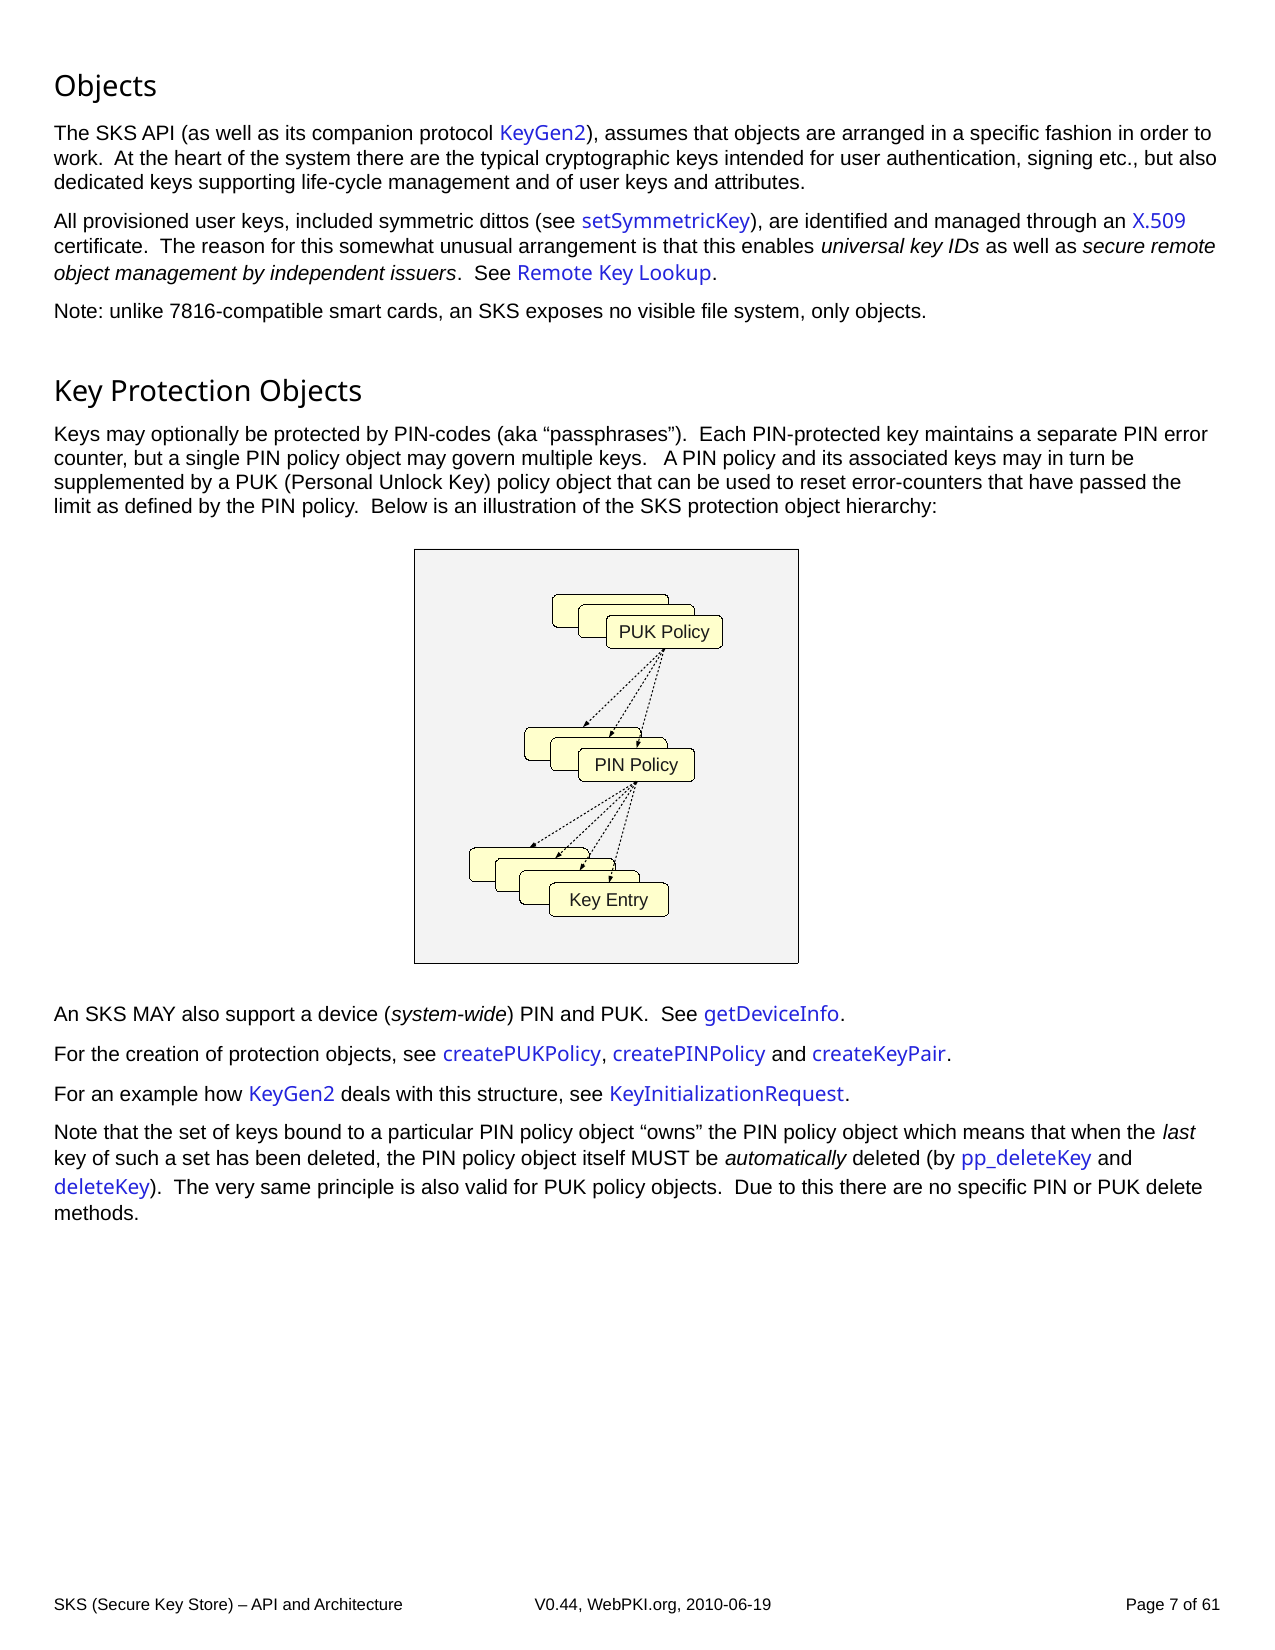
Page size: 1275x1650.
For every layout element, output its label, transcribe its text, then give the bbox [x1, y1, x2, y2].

subtitle Objects [54, 66, 1221, 105]
text Note that the set of keys bound to a particular PIN policy object “owns” the PIN policy object which means that when the last key of such a set has been deleted, the PIN policy object itself MUST be automatically deleted (by pp_deleteKey and deleteKey). The very same principle is also valid for PUK policy objects. Due to this there are no specific PIN or PUK delete methods. [54, 1119, 1221, 1224]
text Note: unlike 7816-compatible smart cards, an SKS exposes no visible file system, only objects. [54, 298, 1221, 322]
text An SKS MAY also support a device (system-wide) PIN and PUK. See getDeviceInfo. [54, 999, 1221, 1027]
text All provisioned user keys, included symmetric dittos (see setSymmetricKey), are identified and managed through an X.509 certificate. The reason for this somewhat unusual arrangement is that this enables universal key IDs as well as secure remote object management by independent issuers. See Remote Key Lookup. [54, 206, 1221, 287]
text The SKS API (as well as its companion protocol KeyGen2), assumes that objects are arranged in a specific fashion in order to work. At the heart of the system there are the typical cryptographic keys intended for user authentication, signing etc., but also dedicated keys supporting life-cycle management and of user keys and attributes. [54, 118, 1221, 194]
text For an example how KeyGen2 deals with this structure, see KeyInitializationRequest. [54, 1079, 1221, 1108]
subtitle Key Protection Objects [54, 370, 1221, 410]
text For the creation of protection objects, see createPUKPolicy, createPINPolicy and createKeyPair. [54, 1039, 1221, 1067]
text Keys may optionally be protected by PIN-codes (aka “passphrases”). Each PIN-protected key maintains a separate PIN error counter, but a single PIN policy object may govern multiple keys. A PIN policy and its associated keys may in turn be supplemented by a PUK (Personal Unlock Key) policy object that can be used to reset error-counters that have passed the limit as defined by the PIN policy. Below is an illustration of the SKS protection object hierarchy: [54, 422, 1221, 518]
